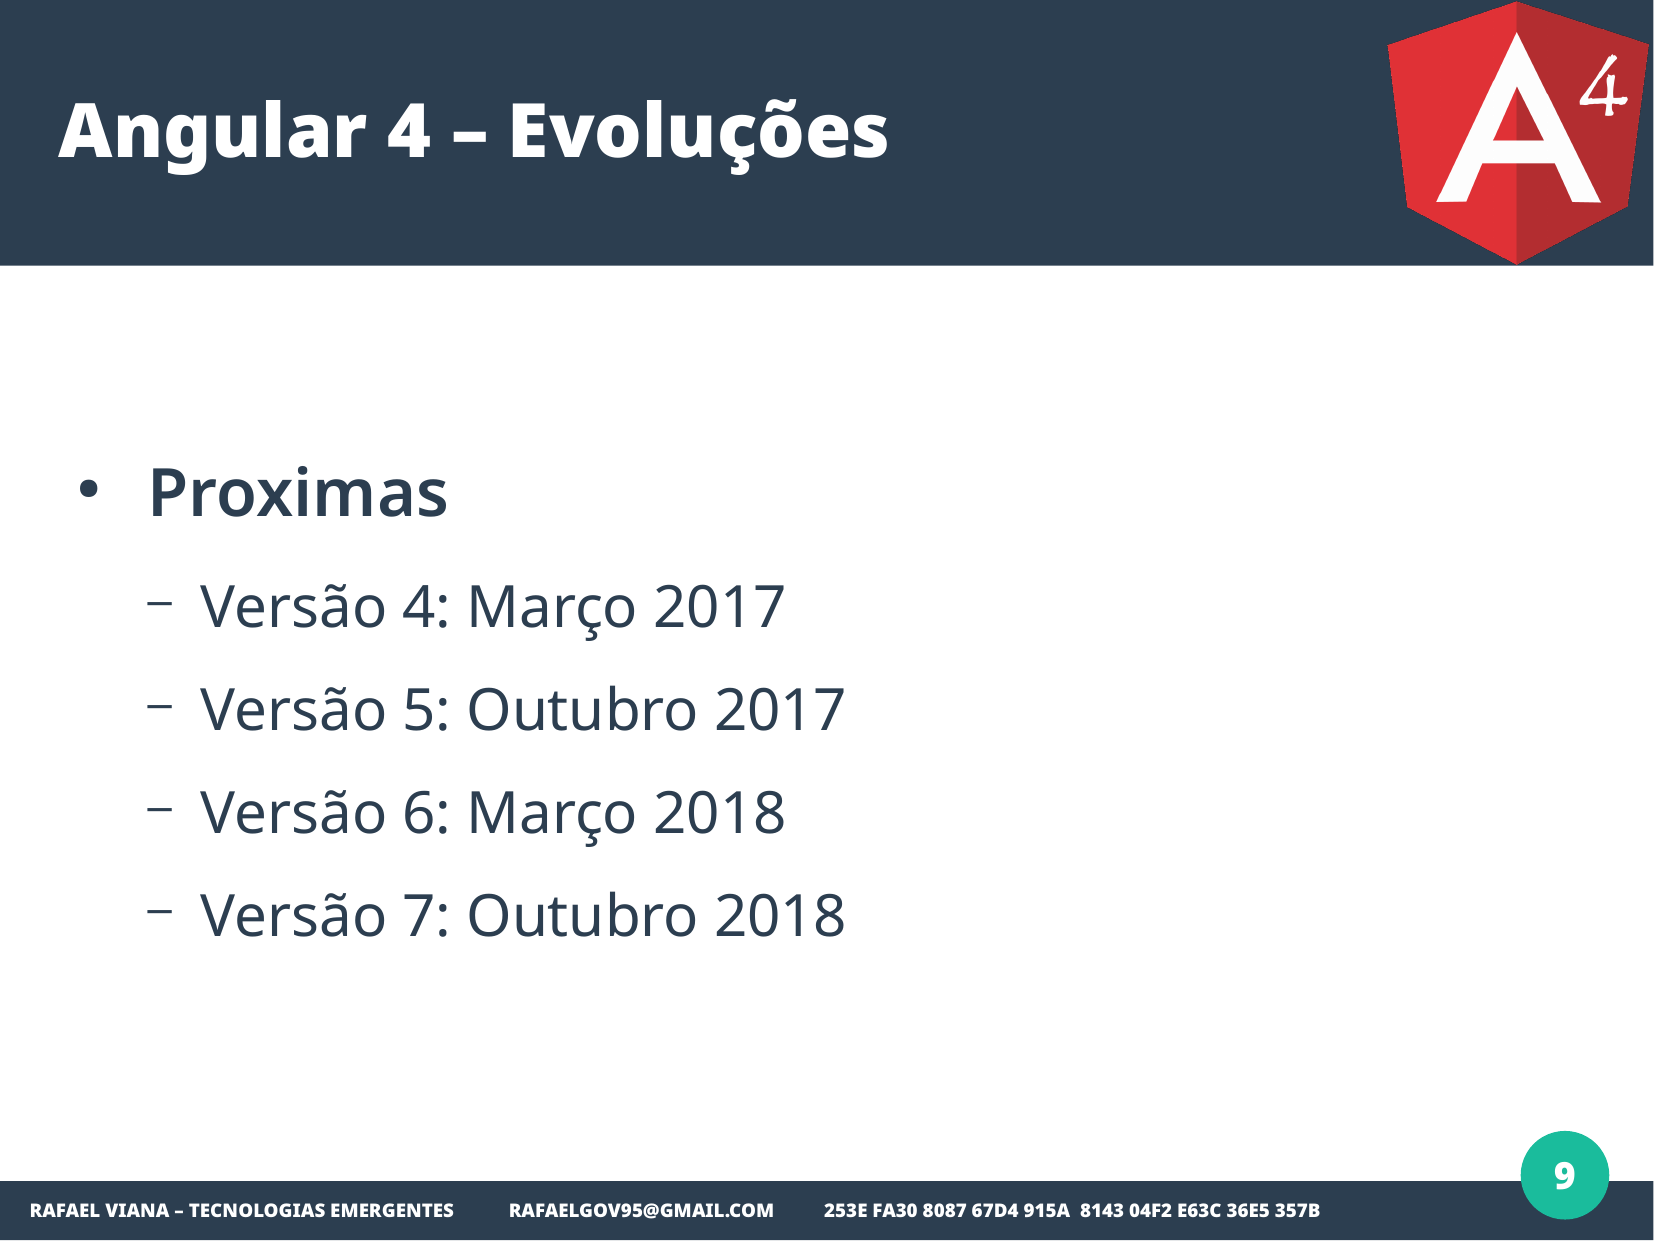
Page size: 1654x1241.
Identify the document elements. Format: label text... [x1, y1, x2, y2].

text_box RAFAEL VIANA – TECNOLOGIAS EMERGENTES RAFAELGOV95@GMAIL.COM 253E FA30 8087 67D4 915A 8143 04F2 E63C 36E5 357B [29, 1181, 1654, 1241]
picture [1387, 0, 1654, 266]
list Proximas Versão 4: Março 2017 Versão 5: Outubro 2017 Versão 6: Março 2018 Versão 7: Outubro 2018 [59, 324, 1595, 1152]
title Angular 4 – Evoluções [59, 49, 1387, 207]
